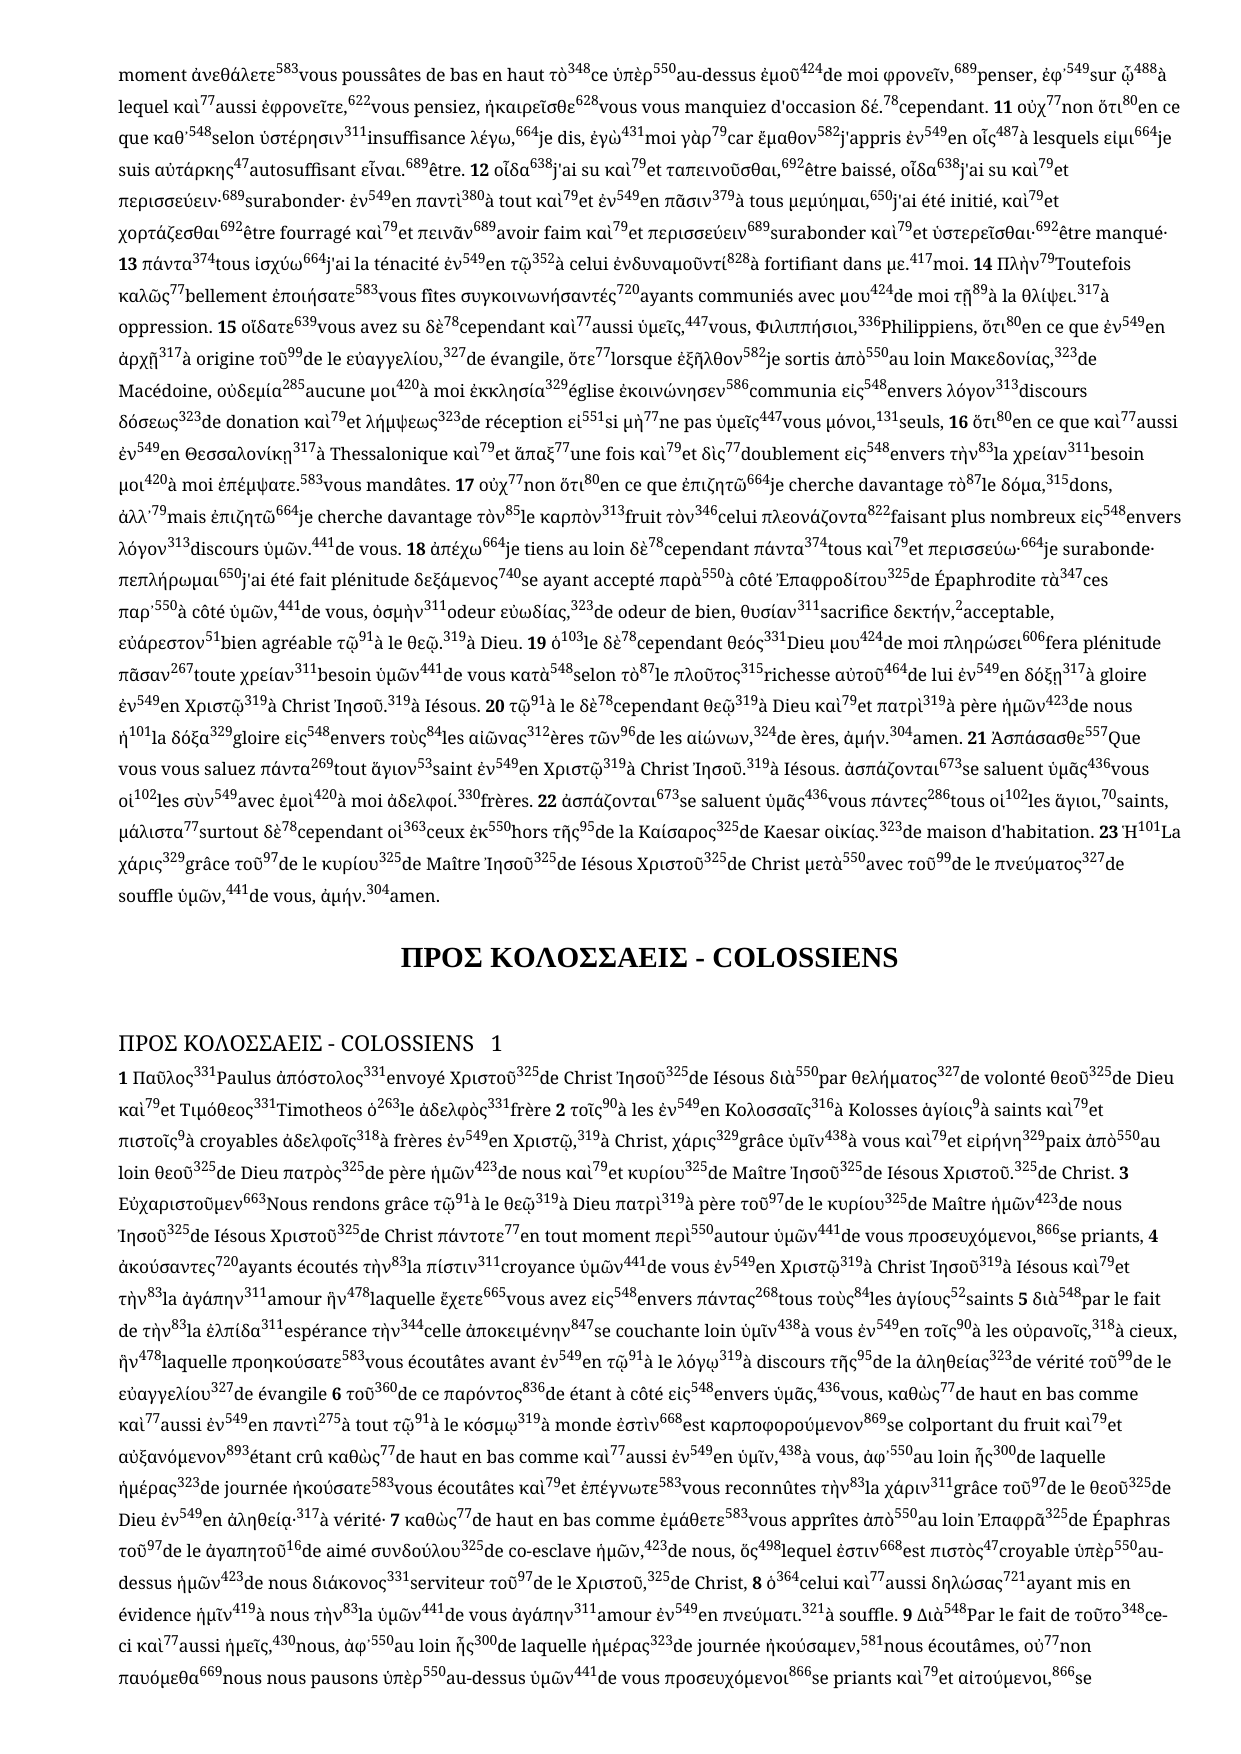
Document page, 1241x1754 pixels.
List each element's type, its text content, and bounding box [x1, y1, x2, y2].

text ΠΡΟΣ ΚΟΛΟΣΣΑΕΙΣ - COLOSSIENS 1 [118, 1028, 1181, 1058]
subtitle ΠΡΟΣ ΚΟΛΟΣΣΑΕΙΣ - COLOSSIENS [118, 940, 1181, 974]
text 1 Παῦλος331Paulus ἀπόστολος331envoyé Χριστοῦ325de Christ Ἰησοῦ325de Iésous διὰ550par θελήματος327de volonté θεοῦ325de Dieu καὶ79et Τιμόθεος331Timotheos ὁ263le ἀδελφὸς331frère 2 τοῖς90à les ἐν549en Κολοσσαῖς316à Kolosses ἁγίοις9à saints καὶ79et πιστοῖς9à croyables ἀδελφοῖς318à frères ἐν549en Χριστῷ,319à Christ, χάρις329grâce ὑμῖν438à vous καὶ79et εἰρήνη329paix ἀπὸ550au loin θεοῦ325de Dieu πατρὸς325de père ἡμῶν423de nous καὶ79et κυρίου325de Maître Ἰησοῦ325de Iésous Χριστοῦ.325de Christ. 3 Εὐχαριστοῦμεν663Nous rendons grâce τῷ91à le θεῷ319à Dieu πατρὶ319à père τοῦ97de le κυρίου325de Maître ἡμῶν423de nous Ἰησοῦ325de Iésous Χριστοῦ325de Christ πάντοτε77en tout moment περὶ550autour ὑμῶν441de vous προσευχόμενοι,866se priants, 4 ἀκούσαντες720ayants écoutés τὴν83la πίστιν311croyance ὑμῶν441de vous ἐν549en Χριστῷ319à Christ Ἰησοῦ319à Iésous καὶ79et τὴν83la ἀγάπην311amour ἣν478laquelle ἔχετε665vous avez εἰς548envers πάντας268tous τοὺς84les ἁγίους52saints 5 διὰ548par le fait de τὴν83la ἐλπίδα311espérance τὴν344celle ἀποκειμένην847se couchante loin ὑμῖν438à vous ἐν549en τοῖς90à les οὐρανοῖς,318à cieux, ἣν478laquelle προηκούσατε583vous écoutâtes avant ἐν549en τῷ91à le λόγῳ319à discours τῆς95de la ἀληθείας323de vérité τοῦ99de le εὐαγγελίου327de évangile 6 τοῦ360de ce παρόντος836de étant à côté εἰς548envers ὑμᾶς,436vous, καθὼς77de haut en bas comme καὶ77aussi ἐν549en παντὶ275à tout τῷ91à le κόσμῳ319à monde ἐστὶν668est καρποφορούμενον869se colportant du fruit καὶ79et αὐξανόμενον893étant crû καθὼς77de haut en bas comme καὶ77aussi ἐν549en ὑμῖν,438à vous, ἀφ᾽550au loin ἧς300de laquelle ἡμέρας323de journée ἠκούσατε583vous écoutâtes καὶ79et ἐπέγνωτε583vous reconnûtes τὴν83la χάριν311grâce τοῦ97de le θεοῦ325de Dieu ἐν549en ἀληθείᾳ·317à vérité· 7 καθὼς77de haut en bas comme ἐμάθετε583vous apprîtes ἀπὸ550au loin Ἐπαφρᾶ325de Épaphras τοῦ97de le ἀγαπητοῦ16de aimé συνδούλου325de co-esclave ἡμῶν,423de nous, ὅς498lequel ἐστιν668est πιστὸς47croyable ὑπὲρ550au-dessus ἡμῶν423de nous διάκονος331serviteur τοῦ97de le Χριστοῦ,325de Christ, 8 ὁ364celui καὶ77aussi δηλώσας721ayant mis en évidence ἡμῖν419à nous τὴν83la ὑμῶν441de vous ἀγάπην311amour ἐν549en πνεύματι.321à souffle. 9 Διὰ548Par le fait de τοῦτο348ce-ci καὶ77aussi ἡμεῖς,430nous, ἀφ᾽550au loin ἧς300de laquelle ἡμέρας323de journée ἠκούσαμεν,581nous écoutâmes, οὐ77non παυόμεθα669nous nous pausons ὑπὲρ550au-dessus ὑμῶν441de vous προσευχόμενοι866se priants καὶ79et αἰτούμενοι,866se demandants, ἵνα80afin que πληρωθῆτε908que vous soyez fait plénitude τὴν83la ἐπίγνωσιν311reconnaissance τοῦ99de le θελήματος327de volonté αὐτοῦ464de lui ἐν549en πάσῃ273à toute σοφίᾳ317à sagesse καὶ79et συνέσει317à compréhension πνευματικῇ,8à soufflique, 10 περιπατῆσαι681piétiner autour ἀξίως77dignement τοῦ97de le κυρίου325de Maître εἰς548envers πᾶσαν267toute ἀρεσκείαν,311complaisance, ἐν549en παντὶ277à tout ἔργῳ321à travail ἀγαθῷ12à bon καρποφοροῦντες839colportants du fruit καὶ79et αὐξανόμενοι890étants crûs τῇ89à la ἐπιγνώσει317à reconnaissance τοῦ97de le θεοῦ,325de Dieu, 11 ἐν549en πάσῃ273à toute δυνάμει317à puissance δυναμούμενοι890étants rendus puissants κατὰ548selon τὸ87le κράτος315force τῆς95de la δόξης323de gloire αὐτοῦ464de lui εἰς548envers πᾶσαν267toute ὑπομονὴν311résistance καὶ79et μακροθυμίαν.311distance de fureur. Μετὰ550Avec χαρᾶς323de joie 12 εὐχαριστοῦντες839rendants grâce τῷ91à le πατρὶ319à père τῷ352à celui ἱκανώσαντι713à ayant rendu assez-important ὑμᾶς436vous εἰς548envers τὴν83la μερίδα311portion τοῦ97de le κλήρου325de lot τῶν96de les ἁγίων64de saints ἐν549en τῷ93à le φωτί·321à lumière· 13 ὃς498lequel ἐρρύσατο592se délivra ἡμᾶς416nous ἐκ550hors τῆς95de la ἐξουσίας323de autorité τοῦ99de le σκότους327de ténèbre καὶ79et μετέστησεν586déplaça εἰς548envers τὴν83la βασιλείαν311royauté τοῦ97de le υἱοῦ325de fils τῆς95de la ἀγάπης323de amour αὐτοῦ,464de lui, 14 ἐν549en ᾧ486à lequel ἔχομεν663nous avons τὴν83la ἀπολύτρωσιν,311rançon intégrale, τὴν83la ἄφεσιν311abandon τῶν94de les ἁμαρτιῶν·322de fautes· 15 ὅς498lequel ἐστιν668est εἰκὼν329icône τοῦ97de le θεοῦ325de Dieu τοῦ97de le ἀοράτου,16de invisible, πρωτότοκος71premier-né πάσης279de toute κτίσεως,323de création, 16 ὅτι80en ce que ἐν549en αὐτῷ458à lui ἐκτίσθη600fut créé τὰ365ces πάντα288tous ἐν549en τοῖς90à les οὐρανοῖς318à cieux καὶ79et ἐπὶ550sur τῆς95de la γῆς,323de terre, τὰ104les ὁρατὰ72visibles καὶ79et τὰ104les ἀόρατα,72invisibles, εἴτε79soit θρόνοι330trônes εἴτε79soit κυριότητες328maîtrises εἴτε79soit ἀρχαὶ328origines εἴτε79soit ἐξουσίαι·328autorités· τὰ365ces πάντα288tous δι᾽550par αὐτοῦ464de lui καὶ79et εἰς548envers αὐτὸν452lui ἔκτισται·654a été créé· 17 καὶ79et αὐτός469lui ἐστιν668est πρὸ550d'avant πάντων385de tous καὶ79et τὰ365ces πάντα288tous ἐν549en αὐτῷ458à lui συνέστηκεν,642a dressé avec, 18 καὶ79et αὐτός469lui ἐστιν668est ἡ101la κεφαλὴ329tête τοῦ99de le σώματος327de corps τῆς95de la ἐκκλησίας·323de église· ὅς498lequel ἐστιν668est ἡ101la ἀρχή,329origine, πρωτότοκος71premier-né ἐκ550hors τῶν96de les νεκρῶν,64de morts, ἵνα80afin que γένηται905que se devienne ἐν549en πᾶσιν379à tous αὐτὸς469lui πρωτεύων,840précédant, 19 ὅτι80en ce que ἐν549en αὐτῷ458à lui εὐδόκησεν586estima en bien πᾶν271tout τὸ87le πλήρωμα315plénitude κατοικῆσαι681établir maison d'habitation 20 καὶ79et δι᾽550par αὐτοῦ464de lui ἀποκαταλλάξαι681réconcilier complètement τὰ347ces πάντα270tous εἰς548envers αὐτόν,528lui-même, εἰρηνοποιήσας721ayant fait paix διὰ550par τοῦ99de le αἵματος327de sang τοῦ97de le σταυροῦ325de croix αὐτοῦ,464de lui, [δι᾽550[par αὐτοῦ]464de lui] εἴτε79soit τὰ347ces ἐπὶ550sur τῆς95de la γῆς323de terre εἴτε79soit τὰ347ces ἐν549en τοῖς90à les οὐρανοῖς.318à cieux. 21 Καὶ79Et ὑμᾶς436vous ποτε77à un moment ὄντας821étants ἀπηλλοτριωμένους795ayants étés aliénés καὶ79et ἐχθροὺς31ennemis τῇ89à la διανοίᾳ317à capacité d’intelligence ἐν549en τοῖς252à les ἔργοις320à travaux τοῖς92à les πονηροῖς,11à méchants, 22 νυνὶ77maintenant δὲ78cependant ἀποκατηλλάγητε597vous fûtes réconcilié complètement ἐν549en τῷ93à le σώματι321à corps τῆς95de la σαρκὸς323de chair αὐτοῦ464de lui διὰ550par τοῦ257de le θανάτου325de trépas παραστῆσαι681dresser à côté ὑμᾶς436vous ἁγίους52saints καὶ79et ἀμώμους52sans reproches καὶ79et ἀνεγκλήτους52sans accusations κατενώπιον552face à face de haut en bas αὐτοῦ,464de lui, 23 εἴ80si γε340du moins ἐπιμένετε665vous restez sur τῇ89à la πίστει317à croyance τεθεμελιωμένοι812ayants étés fondés καὶ79et ἑδραῖοι70assis καὶ79et μὴ77ne pas μετακινούμενοι890étants transférés ἀπὸ550au loin τῆς95de la ἐλπίδος323de espérance τοῦ99de le εὐαγγελίου327de évangile οὗ494de lequel ἠκούσατε,583vous écoutâtes, τοῦ360de ce κηρυχθέντος756de ayant été annoncé ἐν549en πάσῃ273à toute κτίσει317à création τῇ350à celle ὑπὸ548sous τὸν85le οὐρανόν,313ciel, οὗ494de lequel ἐγενόμην588je me devins ἐγὼ431moi Παῦλος331Paulus διάκονος.331serviteur. 24 Νῦν77Maintenant χαίρω664je suis de joie ἐν549en τοῖς92à les παθήμασιν320à passions de souffrances ὑπὲρ550au-dessus ὑμῶν441de vous καὶ79et ἀνταναπληρῶ664j'élève à plénitude en échange τὰ86les ὑστερήματα314manques τῶν94de les θλίψεων322de oppressions τοῦ97de le Χριστοῦ325de Christ ἐν549en τῇ89à la σαρκί317à chair μου424de moi ὑπὲρ550au-dessus τοῦ99de le σώματος327de corps αὐτοῦ,464de lui, ὅ500lequel ἐστιν668est ἡ101la ἐκκλησία,329église, 25 ἧς490de laquelle ἐγενόμην588je me devins ἐγὼ431moi διάκονος331serviteur κατὰ548selon τὴν83la οἰκονομίαν311législation de maison τοῦ97de le θεοῦ325de Dieu τὴν344celle δοθεῖσάν742ayante étée donnée μοι420à moi εἰς548envers ὑμᾶς436vous πληρῶσαι681faire plénitude τὸν85le λόγον313discours τοῦ97de le θεοῦ,325de Dieu, 26 τὸ87le μυστήριον315mystère τὸ348ce ἀποκεκρυμμένον798ayant été caché loin ἀπὸ550au loin τῶν96de les αἰώνων324de ères καὶ79et ἀπὸ550au loin τῶν94de les γενεῶν322de générations –935– νῦν77maintenant δὲ78cependant ἐφανερώθη600fut rendu visible τοῖς90à les ἁγίοις58à saints αὐτοῦ,464de lui, 27 οἷς485à lesquels ἠθέλησεν586voulut ὁ103le θεὸς331Dieu γνωρίσαι681faire connaître τί412quel τὸ105le πλοῦτος333richesse τῆς95de la δόξης323de gloire τοῦ99de le μυστηρίου327de mystère τούτου152de ce-ci ἐν549en τοῖς92à les ἔθνεσιν,320à ethnies, ὅ500lequel ἐστιν668est Χριστὸς331Christ ἐν549en ὑμῖν,438à vous, ἡ101la ἐλπὶς329espérance τῆς95de la δόξης·323de gloire· 28 ὃν480lequel ἡμεῖς430nous καταγγέλλομεν663nous annonçons de haut en bas νουθετοῦντες839admonestants πάντα269tout ἄνθρωπον313être humain καὶ79et διδάσκοντες839enseignants πάντα269tout ἄνθρωπον313être humain ἐν549en πάσῃ273à toute σοφίᾳ,317à sagesse, ἵνα80afin que παραστήσωμεν894que nous dressions à côté πάντα269tout ἄνθρωπον313être humain τέλειον53parfait ἐν549en Χριστῷ·319à Christ· 29 εἰς548envers ὃ482lequel καὶ77aussi κοπιῶ664je peine ἀγωνιζόμενος867se combattant κατὰ548selon τὴν83la ἐνέργειαν311énergie αὐτοῦ464de lui τὴν344celle ἐνεργουμένην847se énergisante ἐν549en ἐμοὶ420à moi ἐν549en δυνάμει.317à puissance. [118, 1062, 1181, 1689]
text 1 Ὥστε,80De sorte que, ἀδελφοί336frères μου424de moi ἀγαπητοὶ26aimés καὶ79et ἐπιπόθητοι,26très désirés, χαρὰ335joie καὶ79et στέφανός337couronne μου,424de moi, οὕτως77ainsi στήκετε569tenez debout ἐν549en κυρίῳ,319à Maître, ἀγαπητοί.75aimés. 2 Εὐοδίαν311Euodia παρακαλῶ664j'appelle à côté καὶ79et Συντύχην311Syntyche παρακαλῶ664j'appelle à côté τὸ87le αὐτὸ348même φρονεῖν689penser ἐν549en κυρίῳ.319à Maître. 3 ναὶ304oui ἐρωτῶ664je sollicite καὶ77aussi σέ,437toi, γνήσιε27légitime σύζυγε,76compagnon joug-balance, συλλαμβάνου574te prends ensemble αὐταῖς,455à elles, αἵτινες495lesquelles des quelconques ἐν549en τῷ93à le εὐαγγελίῳ321à évangile συνήθλησάν585luttèrent en athlète avec μοι420à moi μετὰ550avec καὶ79et Κλήμεντος325de Klementοs καὶ79et τῶν96de les λοιπῶν383de restants συνεργῶν64de co-travailleurs μου,424de moi, ὧν491de lesquels τὰ104les ὀνόματα332noms ἐν549en βίβλῳ317à bible ζωῆς.323de vie. 4 Χαίρετε569Soyez de joie ἐν549en κυρίῳ319à Maître πάντοτε·77en tout moment· πάλιν77de nouveau ἐρῶ,602je dirai, χαίρετε.569soyez de joie. 5 τὸ105le ἐπιεικὲς73modéré ὑμῶν441de vous γνωσθήτω565soit connu πᾶσιν274à tous ἀνθρώποις.318à êtres humains. ὁ103le κύριος331Maître ἐγγύς.77proche. 6 μηδὲν375pas un μεριμνᾶτε,569inquiétez, ἀλλ᾽79mais ἐν549en παντὶ380à tout τῇ89à la προσευχῇ317à prière καὶ79et τῇ89à la δεήσει317à supplication μετὰ550avec εὐχαριστίας323de action de grâce τὰ86les αἰτήματα314demandes ὑμῶν441de vous γνωριζέσθω580soit fait connaître πρὸς548vers τὸν85le θεόν.313Dieu. 7 καὶ79et ἡ101la εἰρήνη329paix τοῦ97de le θεοῦ325de Dieu ἡ362celle ὑπερέχουσα838tenante au-dessus πάντα269tout νοῦν313intellect φρουρήσει606regardera au-devant τὰς82les καρδίας310coeurs ὑμῶν441de vous καὶ79et τὰ86les νοήματα314cogitations ὑμῶν441de vous ἐν549en Χριστῷ319à Christ Ἰησοῦ.319à Iésous. 8 Τὸ87Le λοιπόν,375restant, ἀδελφοί,336frères, ὅσα499autant lesquels ἐστὶν668est ἀληθῆ,48vrais, ὅσα499autant lesquels σεμνά,48vénérables, ὅσα499autant lesquels δίκαια,48justes, ὅσα499autant lesquels ἁγνά,48consacrés, ὅσα499autant lesquels προσφιλῆ,48affectionnés auprès, ὅσα499autant lesquels εὔφημα,48euphémiques, εἴ80si τις285une quelconque ἀρετὴ329vertue καὶ79et εἴ80si τις287un quelconque ἔπαινος,331surlouange, ταῦτα347ces-ci λογίζεσθε·573que vous vous calculez· 9 ἃ481lesquels καὶ79et ἐμάθετε583vous apprîtes καὶ79et παρελάβετε583vous prîtes à côté καὶ79et ἠκούσατε583vous écoutâtes καὶ79et εἴδετε583vous vîtes ἐν549en ἐμοί,420à moi, ταῦτα347ces-ci πράσσετε·569pratiquez· καὶ79et ὁ103le θεὸς331Dieu τῆς95de la εἰρήνης323de paix ἔσται612se sera μεθ᾽550avec ὑμῶν.441de vous. 10 Ἐχάρην596Je fus été de joie δὲ78cependant ἐν549en κυρίῳ319à Maître μεγάλως77grandement ὅτι80en ce que ἤδη77déjà ποτὲ77à un moment ἀνεθάλετε583vous poussâtes de bas en haut τὸ348ce ὑπὲρ550au-dessus ἐμοῦ424de moi φρονεῖν,689penser, ἐφ᾽549sur ᾧ488à lequel καὶ77aussi ἐφρονεῖτε,622vous pensiez, ἠκαιρεῖσθε628vous vous manquiez d'occasion δέ.78cependant. 11 οὐχ77non ὅτι80en ce que καθ᾽548selon ὑστέρησιν311insuffisance λέγω,664je dis, ἐγὼ431moi γὰρ79car ἔμαθον582j'appris ἐν549en οἷς487à lesquels εἰμι664je suis αὐτάρκης47autosuffisant εἶναι.689être. 12 οἶδα638j'ai su καὶ79et ταπεινοῦσθαι,692être baissé, οἶδα638j'ai su καὶ79et περισσεύειν·689surabonder· ἐν549en παντὶ380à tout καὶ79et ἐν549en πᾶσιν379à tous μεμύημαι,650j'ai été initié, καὶ79et χορτάζεσθαι692être fourragé καὶ79et πεινᾶν689avoir faim καὶ79et περισσεύειν689surabonder καὶ79et ὑστερεῖσθαι·692être manqué· 13 πάντα374tous ἰσχύω664j'ai la ténacité ἐν549en τῷ352à celui ἐνδυναμοῦντί828à fortifiant dans με.417moi. 14 Πλὴν79Toutefois καλῶς77bellement ἐποιήσατε583vous fîtes συγκοινωνήσαντές720ayants communiés avec μου424de moi τῇ89à la θλίψει.317à oppression. 15 οἴδατε639vous avez su δὲ78cependant καὶ77aussi ὑμεῖς,447vous, Φιλιππήσιοι,336Philippiens, ὅτι80en ce que ἐν549en ἀρχῇ317à origine τοῦ99de le εὐαγγελίου,327de évangile, ὅτε77lorsque ἐξῆλθον582je sortis ἀπὸ550au loin Μακεδονίας,323de Macédoine, οὐδεμία285aucune μοι420à moi ἐκκλησία329église ἐκοινώνησεν586communia εἰς548envers λόγον313discours δόσεως323de donation καὶ79et λήμψεως323de réception εἰ551si μὴ77ne pas ὑμεῖς447vous μόνοι,131seuls, 16 ὅτι80en ce que καὶ77aussi ἐν549en Θεσσαλονίκῃ317à Thessalonique καὶ79et ἅπαξ77une fois καὶ79et δὶς77doublement εἰς548envers τὴν83la χρείαν311besoin μοι420à moi ἐπέμψατε.583vous mandâtes. 17 οὐχ77non ὅτι80en ce que ἐπιζητῶ664je cherche davantage τὸ87le δόμα,315dons, ἀλλ᾽79mais ἐπιζητῶ664je cherche davantage τὸν85le καρπὸν313fruit τὸν346celui πλεονάζοντα822faisant plus nombreux εἰς548envers λόγον313discours ὑμῶν.441de vous. 18 ἀπέχω664je tiens au loin δὲ78cependant πάντα374tous καὶ79et περισσεύω·664je surabonde· πεπλήρωμαι650j'ai été fait plénitude δεξάμενος740se ayant accepté παρὰ550à côté Ἐπαφροδίτου325de Épaphrodite τὰ347ces παρ᾽550à côté ὑμῶν,441de vous, ὀσμὴν311odeur εὐωδίας,323de odeur de bien, θυσίαν311sacrifice δεκτήν,2acceptable, εὐάρεστον51bien agréable τῷ91à le θεῷ.319à Dieu. 19 ὁ103le δὲ78cependant θεός331Dieu μου424de moi πληρώσει606fera plénitude πᾶσαν267toute χρείαν311besoin ὑμῶν441de vous κατὰ548selon τὸ87le πλοῦτος315richesse αὐτοῦ464de lui ἐν549en δόξῃ317à gloire ἐν549en Χριστῷ319à Christ Ἰησοῦ.319à Iésous. 20 τῷ91à le δὲ78cependant θεῷ319à Dieu καὶ79et πατρὶ319à père ἡμῶν423de nous ἡ101la δόξα329gloire εἰς548envers τοὺς84les αἰῶνας312ères τῶν96de les αἰώνων,324de ères, ἀμήν.304amen. 21 Ἀσπάσασθε557Que vous vous saluez πάντα269tout ἅγιον53saint ἐν549en Χριστῷ319à Christ Ἰησοῦ.319à Iésous. ἀσπάζονται673se saluent ὑμᾶς436vous οἱ102les σὺν549avec ἐμοὶ420à moi ἀδελφοί.330frères. 22 ἀσπάζονται673se saluent ὑμᾶς436vous πάντες286tous οἱ102les ἅγιοι,70saints, μάλιστα77surtout δὲ78cependant οἱ363ceux ἐκ550hors τῆς95de la Καίσαρος325de Kaesar οἰκίας.323de maison d'habitation. 23 Ἡ101La χάρις329grâce τοῦ97de le κυρίου325de Maître Ἰησοῦ325de Iésous Χριστοῦ325de Christ μετὰ550avec τοῦ99de le πνεύματος327de souffle ὑμῶν,441de vous, ἀμήν.304amen. [118, 59, 1181, 907]
